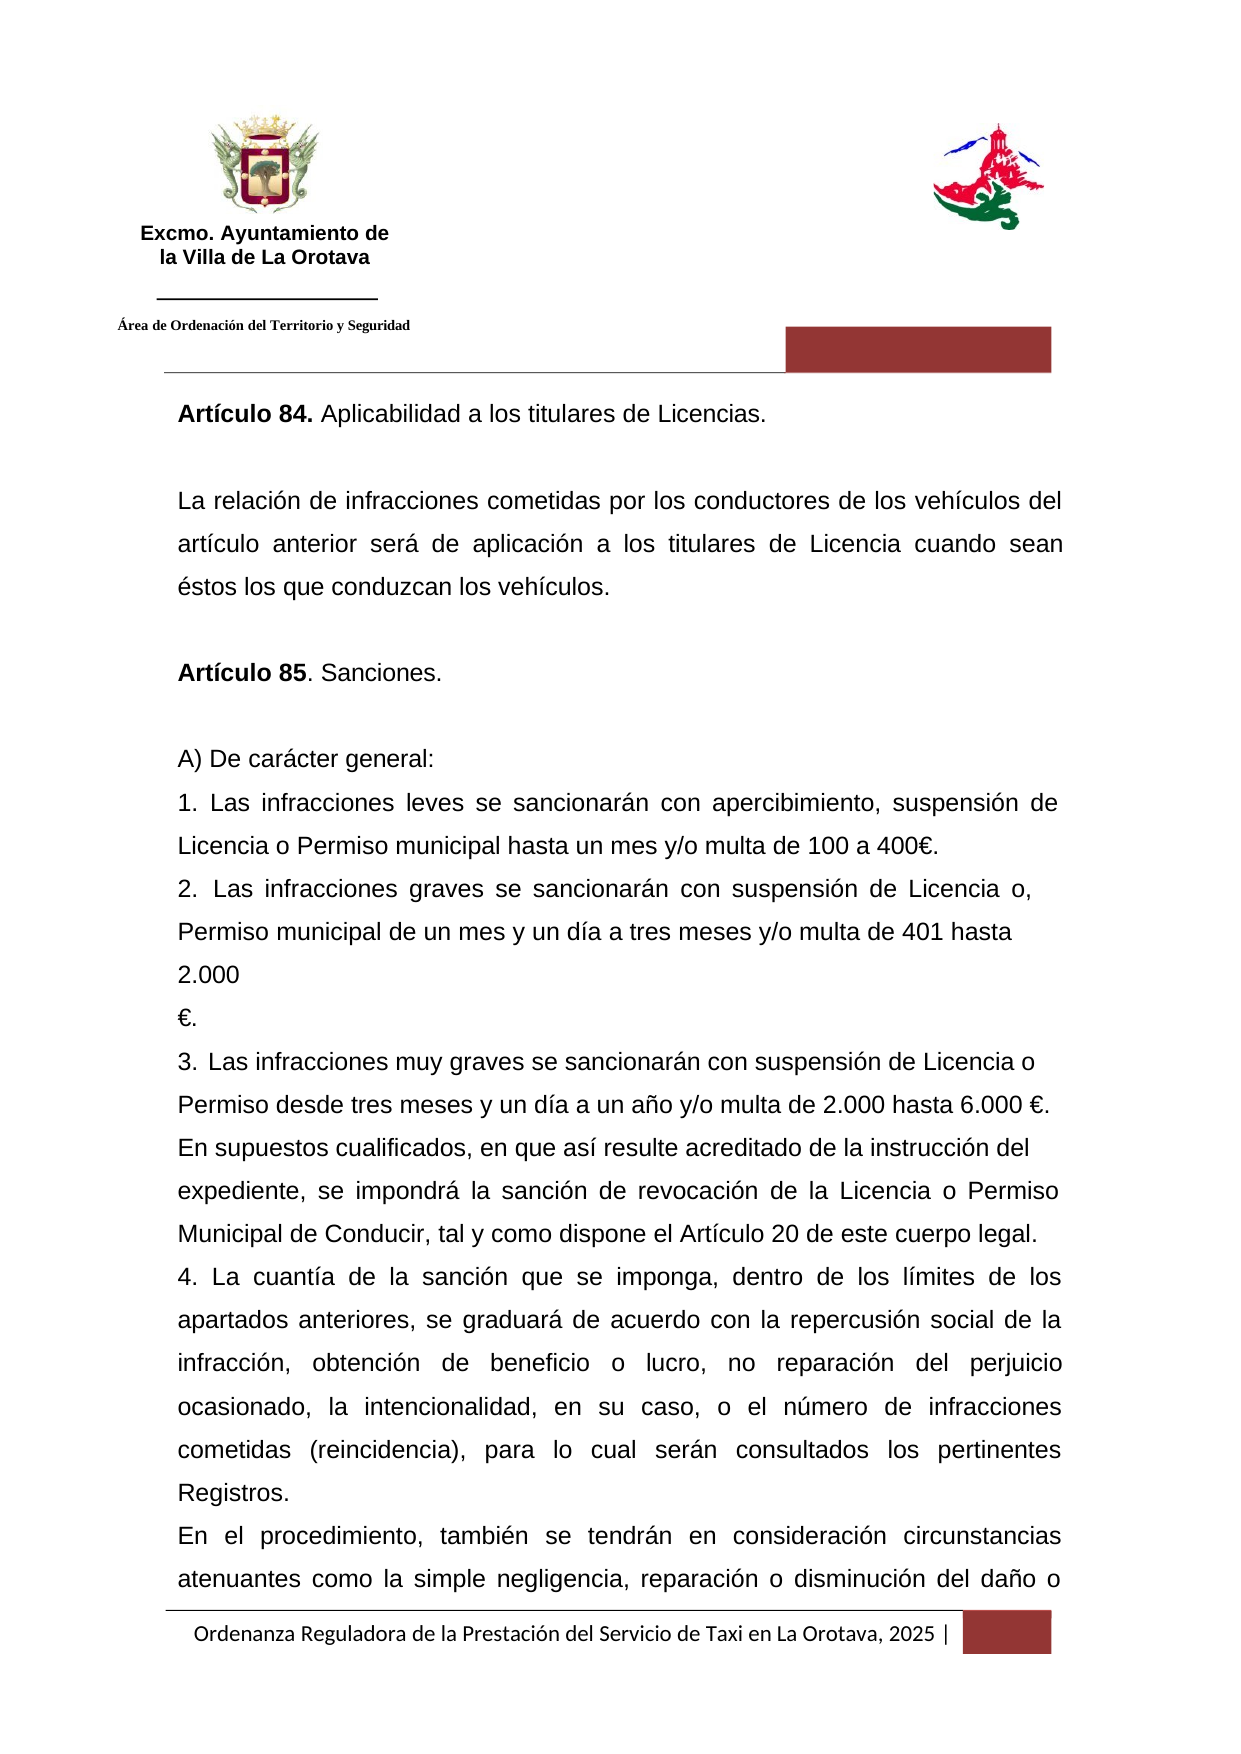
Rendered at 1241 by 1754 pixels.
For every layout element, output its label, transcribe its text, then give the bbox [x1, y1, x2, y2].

picture [208, 105, 323, 214]
list De carácter general: [177, 744, 1103, 773]
text €. [177, 1003, 1103, 1032]
text En el procedimiento, también se tendrán en consideración circunstancias atenuantes como la simple negligencia, reparación o disminución del daño o [177, 1521, 1063, 1593]
text Artículo 84. Aplicabilidad a los titulares de Licencias. [177, 399, 1103, 428]
text Artículo 85. Sanciones. [177, 658, 1103, 687]
list Las infracciones graves se sancionarán con suspensión de Licencia o, Permiso municipal de un mes y un día a tres meses y/o multa de 401 hasta 2.000 [177, 874, 1063, 989]
picture [933, 123, 1045, 230]
text La relación de infracciones cometidas por los conductores de los vehículos del artículo anterior será de aplicación a los titulares de Licencia cuando sean éstos los que conduzcan los vehículos. [177, 486, 1064, 601]
list Las infracciones leves se sancionarán con apercibimiento, suspensión de Licencia o Permiso municipal hasta un mes y/o multa de 100 a 400€. [177, 787, 1062, 859]
list La cuantía de la sanción que se imponga, dentro de los límites de los apartados anteriores, se graduará de acuerdo con la repercusión social de la infracción, obtención de beneficio o lucro, no reparación del perjuicio ocasionado, la intencionalidad, en su caso, o el número de infracciones cometidas (reincidencia), para lo cual serán consultados los pertinentes Registros. [177, 1262, 1063, 1506]
list Las infracciones muy graves se sancionarán con suspensión de Licencia o Permiso desde tres meses y un día a un año y/o multa de 2.000 hasta 6.000 €. En supuestos cualificados, en que así resulte acreditado de la instrucción del expediente, se impondrá la sanción de revocación de la Licencia o Permiso Municipal de Conducir, tal y como dispone el Artículo 20 de este cuerpo legal. [177, 1046, 1063, 1248]
